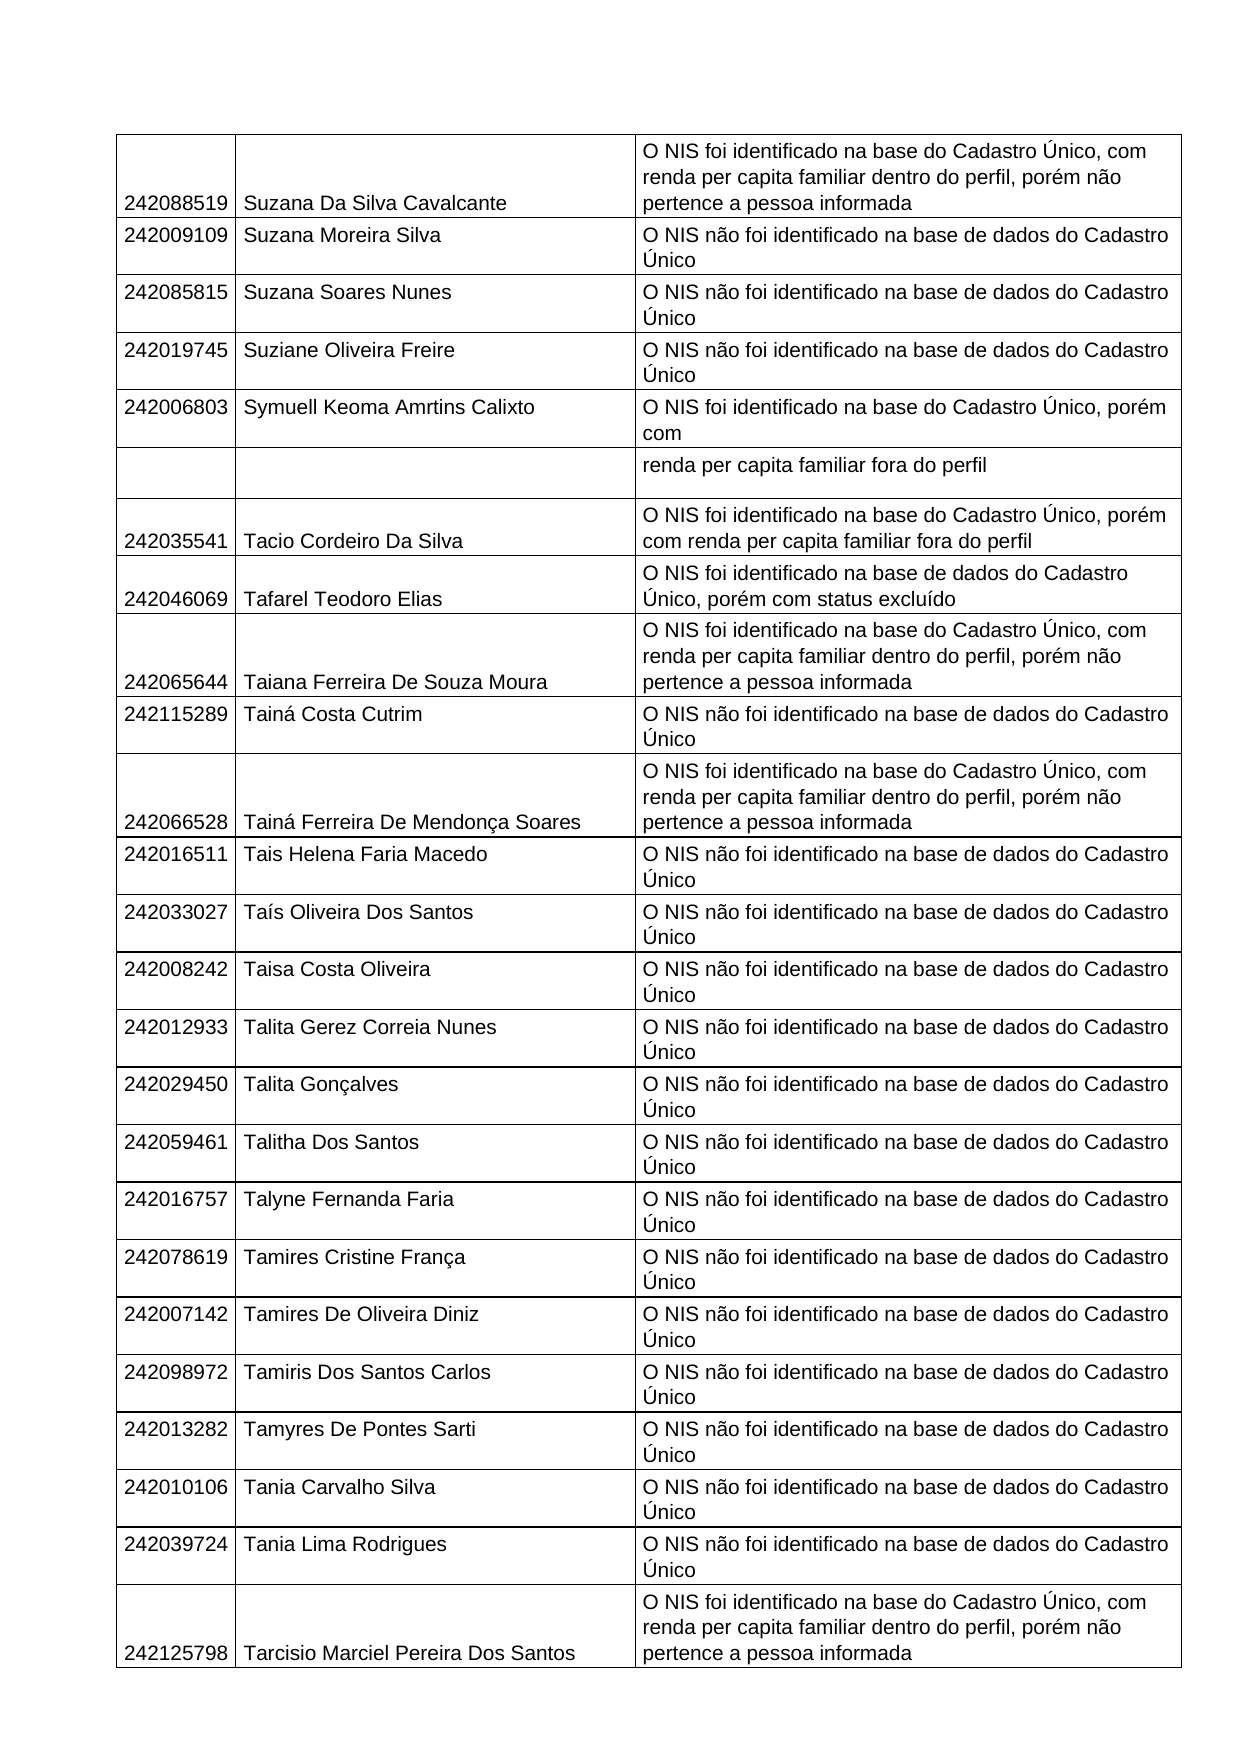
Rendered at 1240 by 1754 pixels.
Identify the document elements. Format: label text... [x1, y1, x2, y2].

table_cell 242046069 [117, 556, 235, 613]
table_cell 242066528 [117, 754, 235, 836]
table_cell [117, 448, 235, 498]
table_cell 242007142 [117, 1298, 235, 1354]
table_cell Suzana Moreira Silva [236, 218, 635, 274]
table_cell Suzana Soares Nunes [236, 275, 635, 332]
table_cell O NIS foi identificado na base do Cadastro Único, porém com renda per capita familiar fora do perfil [636, 499, 1181, 555]
table_cell [236, 448, 635, 498]
table_cell O NIS não foi identificado na base de dados do Cadastro Único [636, 1413, 1181, 1469]
table_cell O NIS não foi identificado na base de dados do Cadastro Único [636, 1355, 1181, 1411]
table_cell 242016511 [117, 838, 235, 894]
table_cell Tacio Cordeiro Da Silva [236, 499, 635, 555]
table_cell Tarcisio Marciel Pereira Dos Santos [236, 1585, 635, 1667]
table_cell Tamyres De Pontes Sarti [236, 1413, 635, 1469]
table_cell O NIS foi identificado na base do Cadastro Único, com renda per capita familiar dentro do perfil, porém não pertence a pessoa informada [636, 754, 1181, 836]
table_cell 242033027 [117, 895, 235, 951]
table_cell Tania Carvalho Silva [236, 1470, 635, 1526]
table_cell Suzana Da Silva Cavalcante [236, 135, 635, 217]
table_cell 242098972 [117, 1355, 235, 1411]
table_cell Tainá Ferreira De Mendonça Soares [236, 754, 635, 836]
table_cell O NIS não foi identificado na base de dados do Cadastro Único [636, 1240, 1181, 1296]
table_cell Tamiris Dos Santos Carlos [236, 1355, 635, 1411]
table_cell renda per capita familiar fora do perfil [636, 448, 1181, 498]
table_cell Talita Gerez Correia Nunes [236, 1010, 635, 1066]
table_cell 242012933 [117, 1010, 235, 1066]
table_cell O NIS não foi identificado na base de dados do Cadastro Único [636, 1298, 1181, 1354]
table_cell 242029450 [117, 1068, 235, 1124]
table_cell Tania Lima Rodrigues [236, 1528, 635, 1584]
table_cell Suziane Oliveira Freire [236, 333, 635, 389]
table_cell 242010106 [117, 1470, 235, 1526]
table_cell Tais Helena Faria Macedo [236, 838, 635, 894]
table_cell O NIS não foi identificado na base de dados do Cadastro Único [636, 895, 1181, 951]
table_cell O NIS não foi identificado na base de dados do Cadastro Único [636, 1010, 1181, 1066]
table_cell O NIS não foi identificado na base de dados do Cadastro Único [636, 1125, 1181, 1181]
table_cell Tainá Costa Cutrim [236, 697, 635, 753]
table_cell 242088519 [117, 135, 235, 217]
table_cell Taisa Costa Oliveira [236, 953, 635, 1009]
table_cell O NIS não foi identificado na base de dados do Cadastro Único [636, 333, 1181, 389]
table_cell 242085815 [117, 275, 235, 332]
table_cell 242115289 [117, 697, 235, 753]
table_cell O NIS não foi identificado na base de dados do Cadastro Único [636, 1183, 1181, 1239]
table_cell 242019745 [117, 333, 235, 389]
table_cell 242065644 [117, 614, 235, 696]
table_cell 242125798 [117, 1585, 235, 1667]
table_cell 242035541 [117, 499, 235, 555]
table_cell Symuell Keoma Amrtins Calixto [236, 390, 635, 447]
table_cell O NIS não foi identificado na base de dados do Cadastro Único [636, 838, 1181, 894]
table_cell O NIS não foi identificado na base de dados do Cadastro Único [636, 218, 1181, 274]
table_cell 242016757 [117, 1183, 235, 1239]
table_cell Tamires Cristine França [236, 1240, 635, 1296]
table_cell 242006803 [117, 390, 235, 447]
table_cell 242078619 [117, 1240, 235, 1296]
table_cell O NIS foi identificado na base do Cadastro Único, com renda per capita familiar dentro do perfil, porém não pertence a pessoa informada [636, 1585, 1181, 1667]
table_cell 242039724 [117, 1528, 235, 1584]
table_cell 242059461 [117, 1125, 235, 1181]
table_cell O NIS não foi identificado na base de dados do Cadastro Único [636, 1470, 1181, 1526]
table_cell Talitha Dos Santos [236, 1125, 635, 1181]
table_cell O NIS não foi identificado na base de dados do Cadastro Único [636, 953, 1181, 1009]
table_cell O NIS não foi identificado na base de dados do Cadastro Único [636, 1528, 1181, 1584]
table_cell 242008242 [117, 953, 235, 1009]
table_cell O NIS não foi identificado na base de dados do Cadastro Único [636, 1068, 1181, 1124]
table_cell Talita Gonçalves [236, 1068, 635, 1124]
table_cell O NIS foi identificado na base de dados do Cadastro Único, porém com status excluído [636, 556, 1181, 613]
table_cell O NIS foi identificado na base do Cadastro Único, com renda per capita familiar dentro do perfil, porém não pertence a pessoa informada [636, 135, 1181, 217]
table_cell Tafarel Teodoro Elias [236, 556, 635, 613]
table_cell Taiana Ferreira De Souza Moura [236, 614, 635, 696]
table_cell O NIS foi identificado na base do Cadastro Único, com renda per capita familiar dentro do perfil, porém não pertence a pessoa informada [636, 614, 1181, 696]
table_cell Talyne Fernanda Faria [236, 1183, 635, 1239]
table_cell O NIS não foi identificado na base de dados do Cadastro Único [636, 275, 1181, 332]
table_cell O NIS foi identificado na base do Cadastro Único, porém com [636, 390, 1181, 447]
table_cell Taís Oliveira Dos Santos [236, 895, 635, 951]
table_cell Tamires De Oliveira Diniz [236, 1298, 635, 1354]
table_cell 242013282 [117, 1413, 235, 1469]
table_cell O NIS não foi identificado na base de dados do Cadastro Único [636, 697, 1181, 753]
table_cell 242009109 [117, 218, 235, 274]
